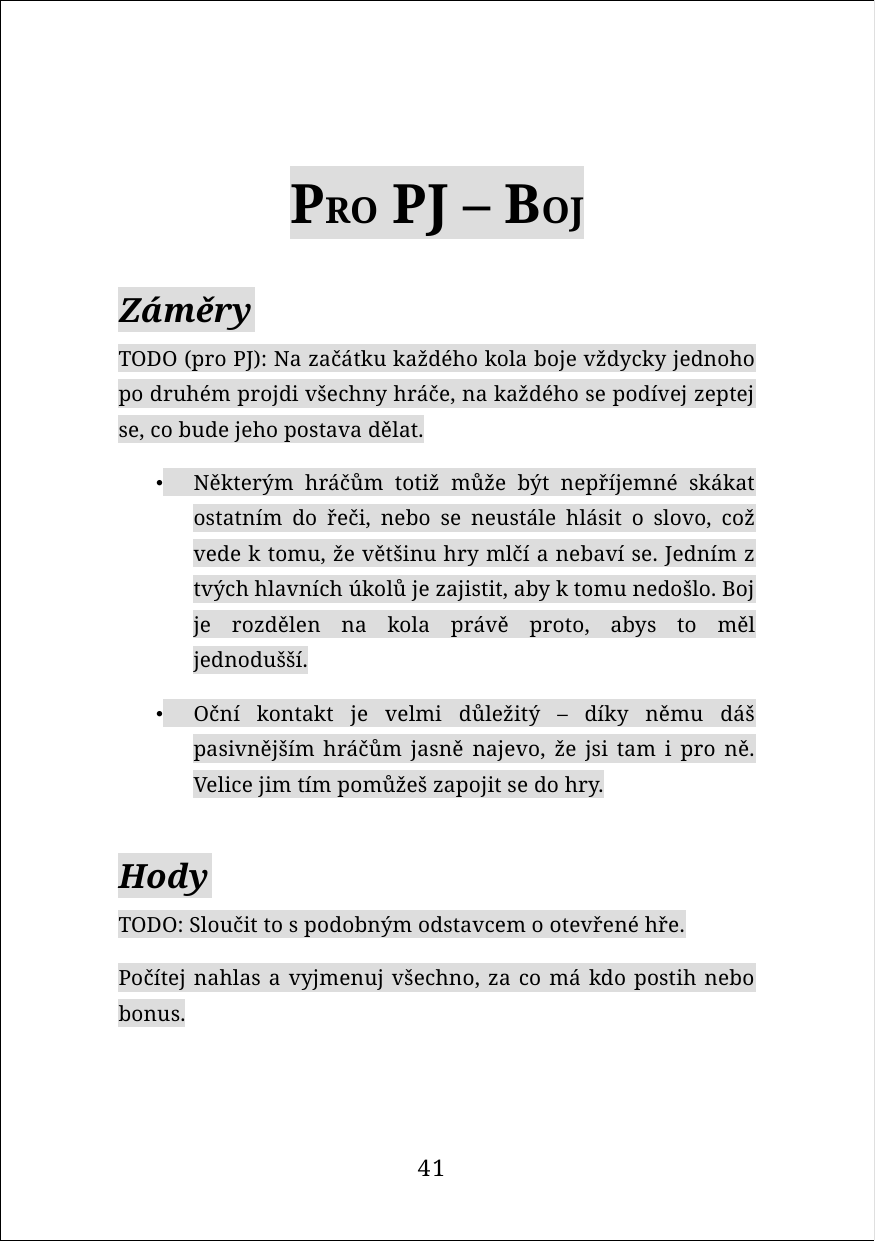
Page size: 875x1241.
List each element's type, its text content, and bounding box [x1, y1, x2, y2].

subtitle Záměry [118, 287, 756, 332]
subtitle Hody [118, 853, 756, 898]
subtitle Pro PJ – Boj [118, 166, 756, 239]
list Některým hráčům totiž může být nepříjemné skákat ostatním do řeči, nebo se neustále hlásit o slovo, což vede k tomu, že většinu hry mlčí a nebaví se. Jedním z tvých hlavních úkolů je zajistit, aby k tomu nedošlo. Boj je rozdělen na kola právě proto, abys to měl jednodušší. [156, 468, 756, 674]
text TODO: Sloučit to s podobným odstavcem o otevřené hře. [118, 910, 756, 938]
text TODO (pro PJ): Na začátku každého kola boje vždycky jednoho po druhém projdi všechny hráče, na každého se podívej zeptej se, co bude jeho postava dělat. [118, 344, 756, 443]
text Počítej nahlas a vyjmenuj všechno, za co má kdo postih nebo bonus. [118, 963, 756, 1027]
list Oční kontakt je velmi důležitý – díky němu dáš pasivnějším hráčům jasně najevo, že jsi tam i pro ně. Velice jim tím pomůžeš zapojit se do hry. [156, 699, 756, 798]
